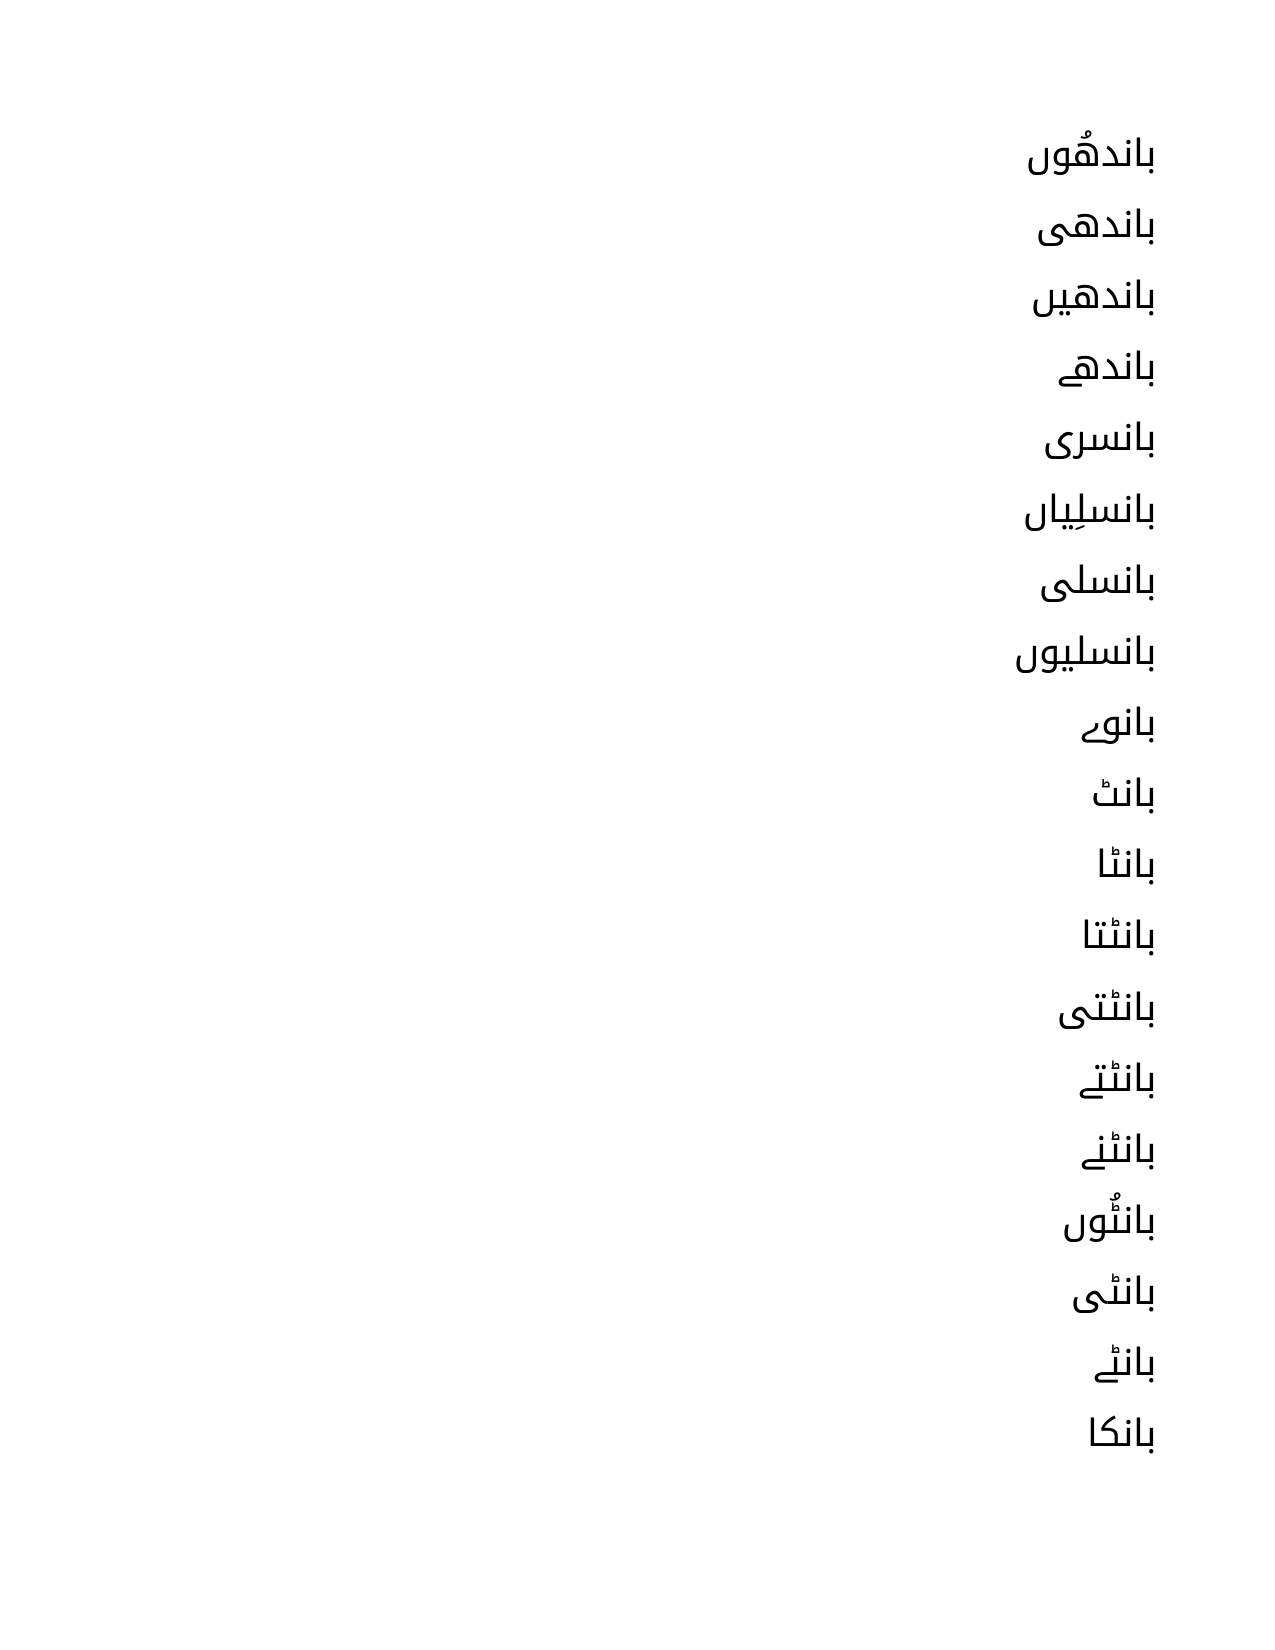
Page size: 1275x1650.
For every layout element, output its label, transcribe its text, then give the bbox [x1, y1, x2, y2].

text بانسلی [118, 545, 1157, 616]
text بانسری [118, 403, 1157, 474]
text بانٹ [118, 758, 1157, 829]
text باندھے [118, 332, 1157, 403]
text باندھی [118, 189, 1157, 260]
text بانٹُوں [118, 1185, 1157, 1256]
text بانسلِیاں [118, 474, 1157, 545]
text بانٹتا [118, 901, 1157, 972]
text بانٹتے [118, 1043, 1157, 1114]
text بانٹی [118, 1256, 1157, 1328]
text بانٹنے [118, 1114, 1157, 1185]
text باندھُوں [118, 118, 1157, 189]
text بانٹتی [118, 972, 1157, 1043]
text بانوے [118, 687, 1157, 758]
text باندھیں [118, 260, 1157, 332]
text بانٹے [118, 1328, 1157, 1399]
text بانسلیوں [118, 616, 1157, 687]
text بانکا [118, 1399, 1157, 1470]
text بانٹا [118, 829, 1157, 901]
